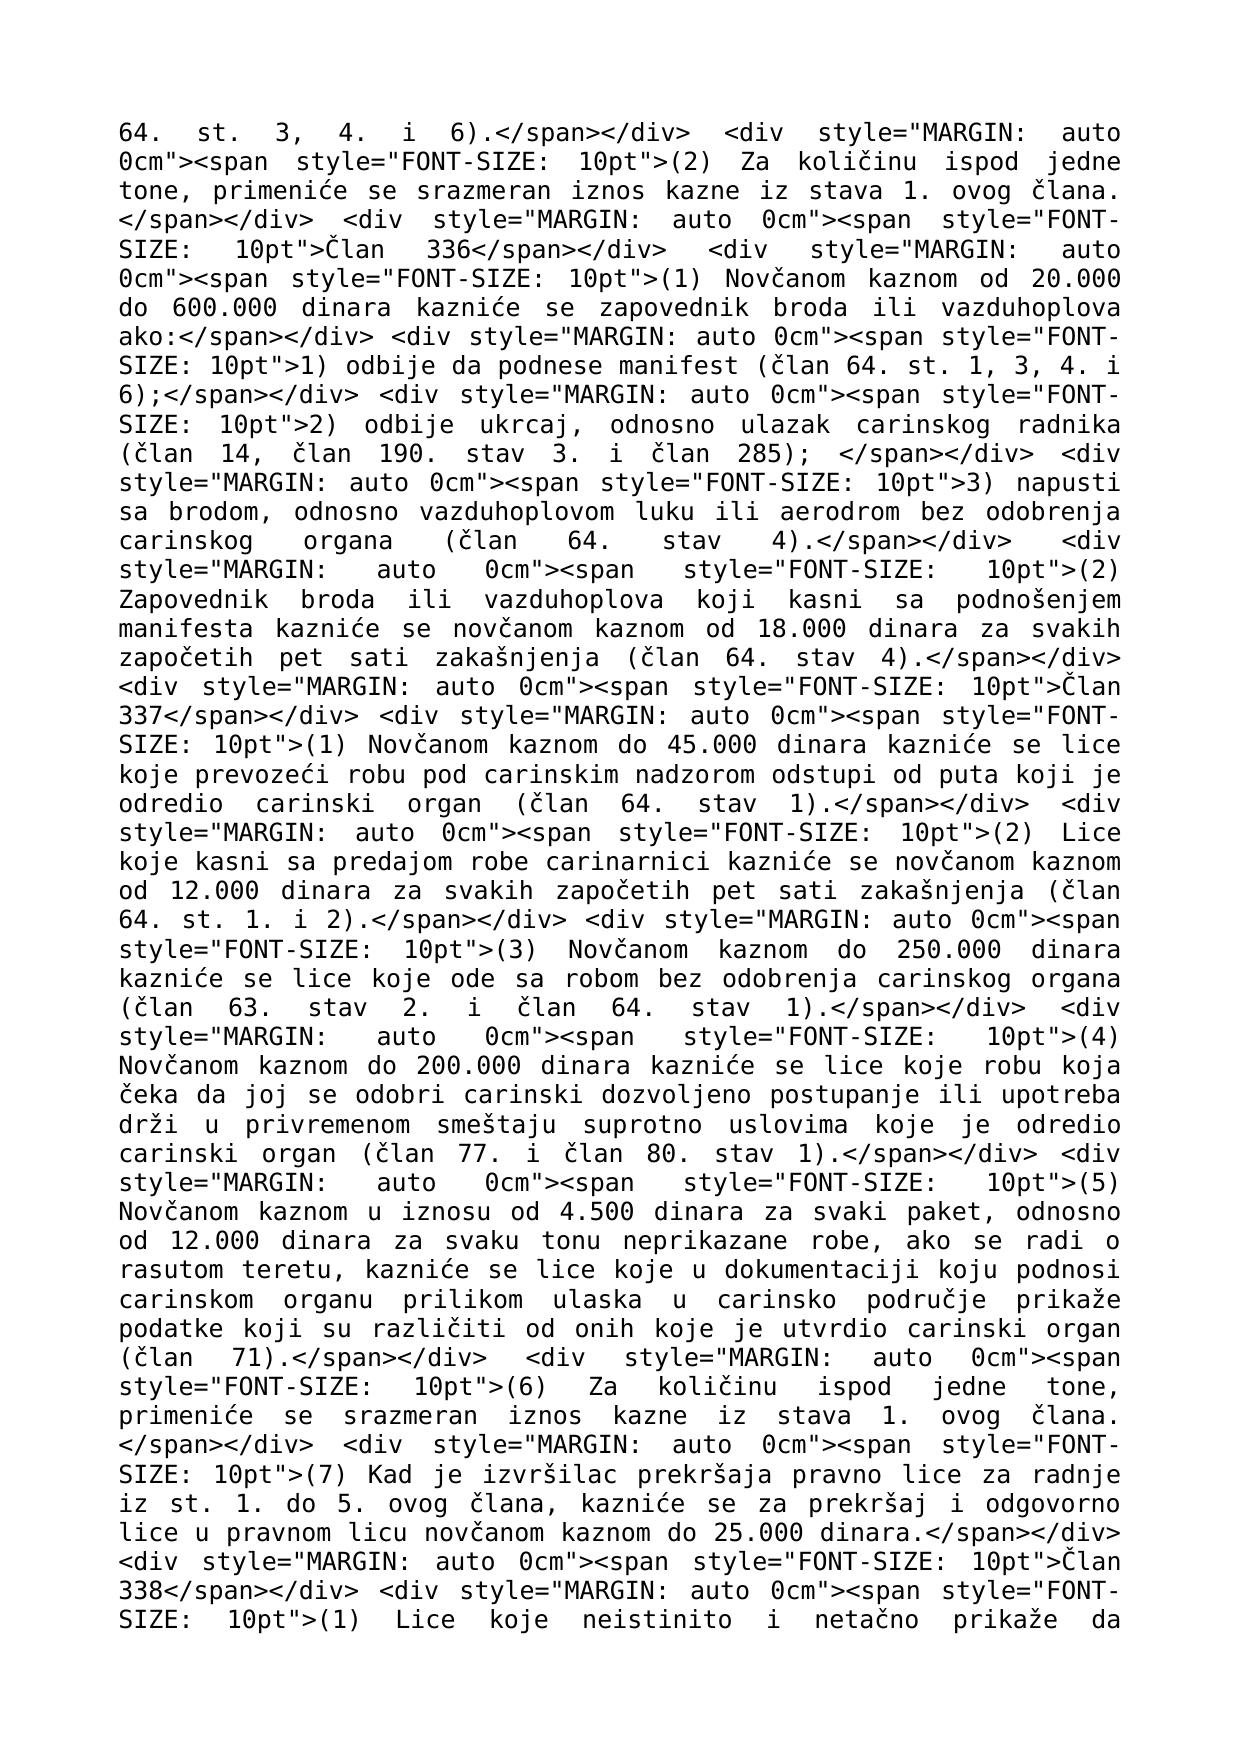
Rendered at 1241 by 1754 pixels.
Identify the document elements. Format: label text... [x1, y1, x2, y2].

text 64. st. 3, 4. i 6).</span></div> <div style="MARGIN: auto 0cm"><span style="FONT-SIZE: 10pt">(2) Za količinu ispod jedne tone, primeniće se srazmeran iznos kazne iz stava 1. ovog člana. </span></div> <div style="MARGIN: auto 0cm"><span style="FONT-SIZE: 10pt">Član 336</span></div> <div style="MARGIN: auto 0cm"><span style="FONT-SIZE: 10pt">(1) Novčanom kaznom od 20.000 do 600.000 dinara kazniće se zapovednik broda ili vazduhoplova ako:</span></div> <div style="MARGIN: auto 0cm"><span style="FONT-SIZE: 10pt">1) odbije da podnese manifest (član 64. st. 1, 3, 4. i 6);</span></div> <div style="MARGIN: auto 0cm"><span style="FONT-SIZE: 10pt">2) odbije ukrcaj, odnosno ulazak carinskog radnika (član 14, član 190. stav 3. i član 285); </span></div> <div style="MARGIN: auto 0cm"><span style="FONT-SIZE: 10pt">3) napusti sa brodom, odnosno vazduhoplovom luku ili aerodrom bez odobrenja carinskog organa (član 64. stav 4).</span></div> <div style="MARGIN: auto 0cm"><span style="FONT-SIZE: 10pt">(2) Zapovednik broda ili vazduhoplova koji kasni sa podnošenjem manifesta kazniće se novčanom kaznom od 18.000 dinara za svakih započetih pet sati zakašnjenja (član 64. stav 4).</span></div> <div style="MARGIN: auto 0cm"><span style="FONT-SIZE: 10pt">Član 337</span></div> <div style="MARGIN: auto 0cm"><span style="FONT-SIZE: 10pt">(1) Novčanom kaznom do 45.000 dinara kazniće se lice koje prevozeći robu pod carinskim nadzorom odstupi od puta koji je odredio carinski organ (član 64. stav 1).</span></div> <div style="MARGIN: auto 0cm"><span style="FONT-SIZE: 10pt">(2) Lice koje kasni sa predajom robe carinarnici kazniće se novčanom kaznom od 12.000 dinara za svakih započetih pet sati zakašnjenja (član 64. st. 1. i 2).</span></div> <div style="MARGIN: auto 0cm"><span style="FONT-SIZE: 10pt">(3) Novčanom kaznom do 250.000 dinara kazniće se lice koje ode sa robom bez odobrenja carinskog organa (član 63. stav 2. i član 64. stav 1).</span></div> <div style="MARGIN: auto 0cm"><span style="FONT-SIZE: 10pt">(4) Novčanom kaznom do 200.000 dinara kazniće se lice koje robu koja čeka da joj se odobri carinski dozvoljeno postupanje ili upotreba drži u privremenom smeštaju suprotno uslovima koje je odredio carinski organ (član 77. i član 80. stav 1).</span></div> <div style="MARGIN: auto 0cm"><span style="FONT-SIZE: 10pt">(5) Novčanom kaznom u iznosu od 4.500 dinara za svaki paket, odnosno od 12.000 dinara za svaku tonu neprikazane robe, ako se radi o rasutom teretu, kazniće se lice koje u dokumentaciji koju podnosi carinskom organu prilikom ulaska u carinsko područje prikaže podatke koji su različiti od onih koje je utvrdio carinski organ (član 71).</span></div> <div style="MARGIN: auto 0cm"><span style="FONT-SIZE: 10pt">(6) Za količinu ispod jedne tone, primeniće se srazmeran iznos kazne iz stava 1. ovog člana. </span></div> <div style="MARGIN: auto 0cm"><span style="FONT-SIZE: 10pt">(7) Kad je izvršilac prekršaja pravno lice za radnje iz st. 1. do 5. ovog člana, kazniće se za prekršaj i odgovorno lice u pravnom licu novčanom kaznom do 25.000 dinara.</span></div> <div style="MARGIN: auto 0cm"><span style="FONT-SIZE: 10pt">Član 338</span></div> <div style="MARGIN: auto 0cm"><span style="FONT-SIZE: 10pt">(1) Lice koje neistinito i netačno prikaže da [118, 118, 1122, 1635]
